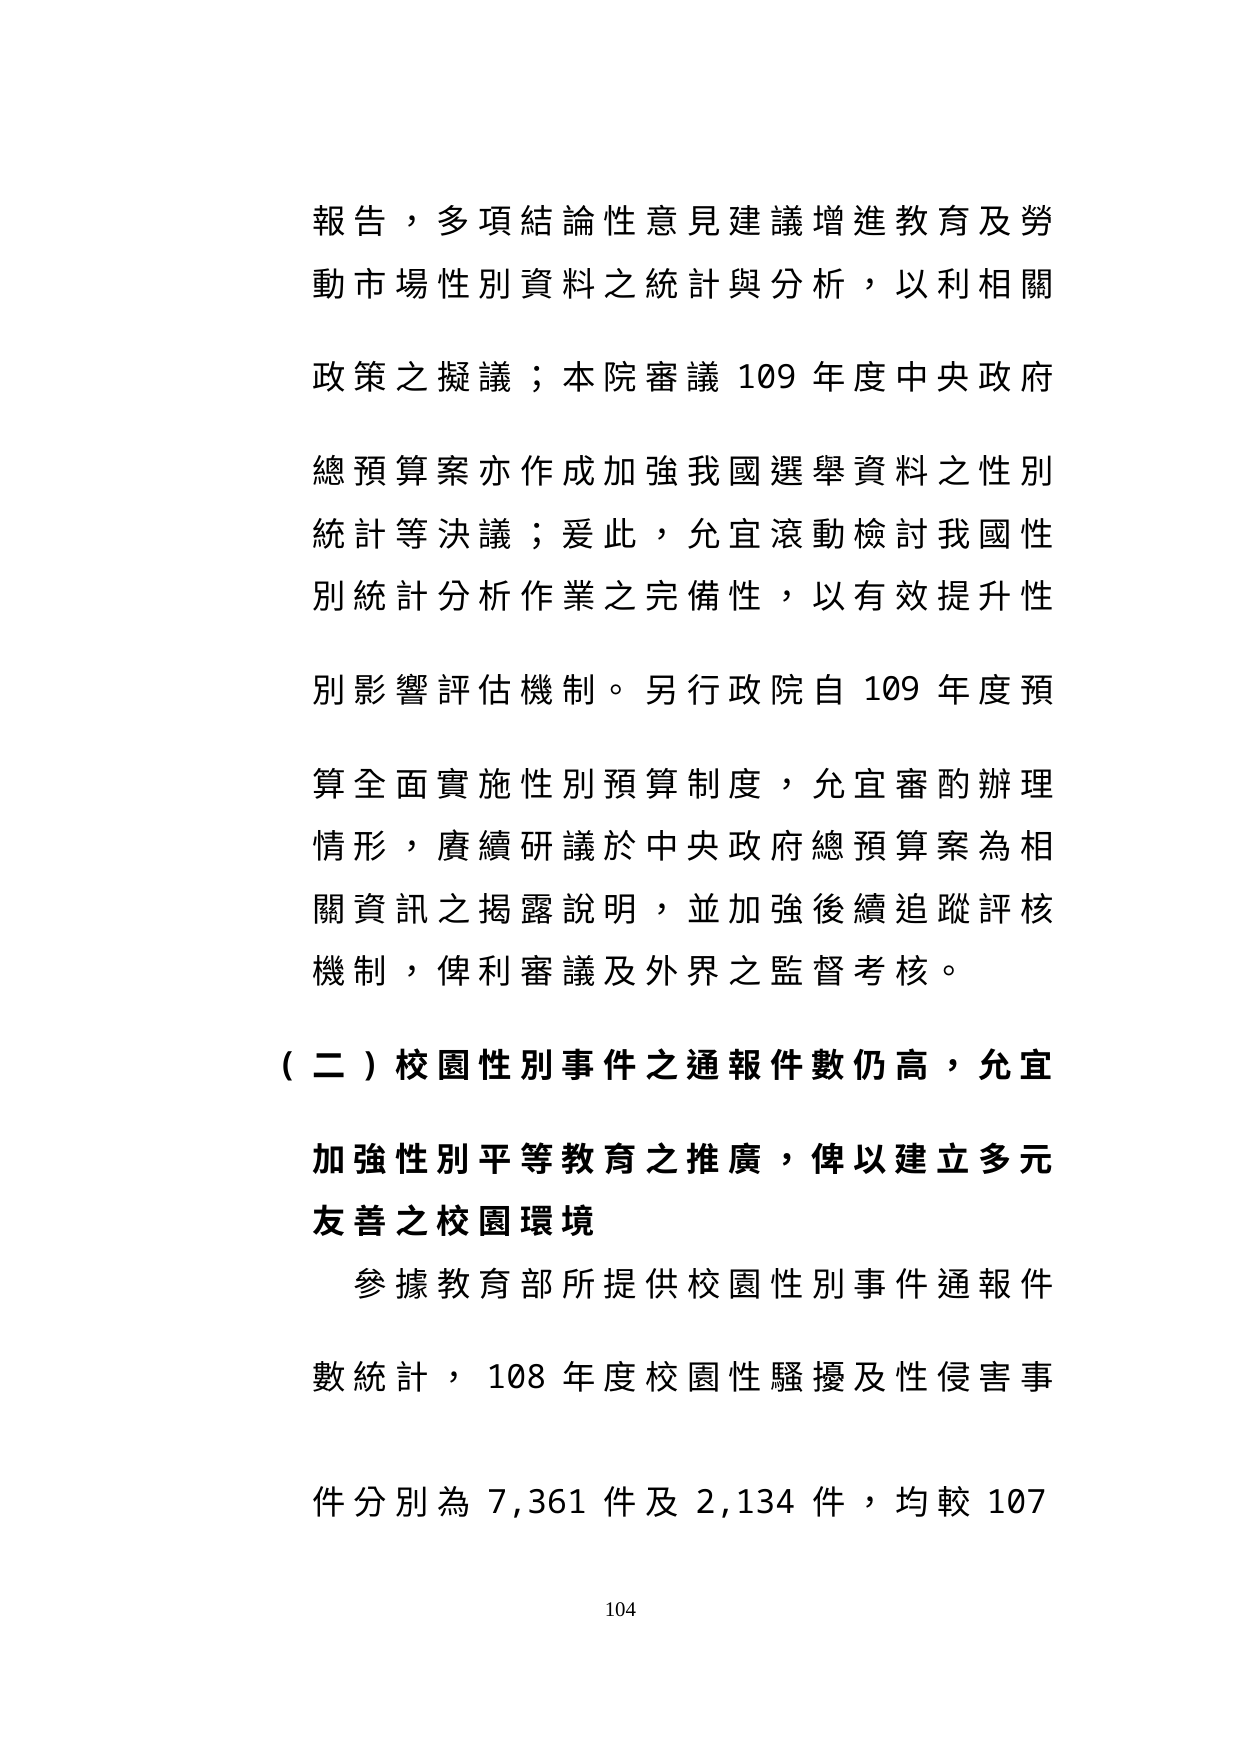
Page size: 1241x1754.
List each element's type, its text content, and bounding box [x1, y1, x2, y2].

text (二)校園性別事件之通報件數仍高，允宜加強性別平等教育之推廣，俾以建立多元友善之校園環境 [242, 990, 1058, 1240]
text 報告，多項結論性意見建議增進教育及勞動市場性別資料之統計與分析，以利相關政策之擬議；本院審議109年度中央政府總預算案亦作成加強我國選舉資料之性別統計等決議；爰此，允宜滾動檢討我國性別統計分析作業之完備性，以有效提升性別影響評估機制。另行政院自109年度預算全面實施性別預算制度，允宜審酌辦理情形，賡續研議於中央政府總預算案為相關資訊之揭露說明，並加強後續追蹤評核機制，俾利審議及外界之監督考核。 [271, 177, 1058, 990]
text 參據教育部所提供校園性別事件通報件數統計，108年度校園性騷擾及性侵害事件分別為7,361件及2,134件，均較107 [271, 1240, 1058, 1552]
